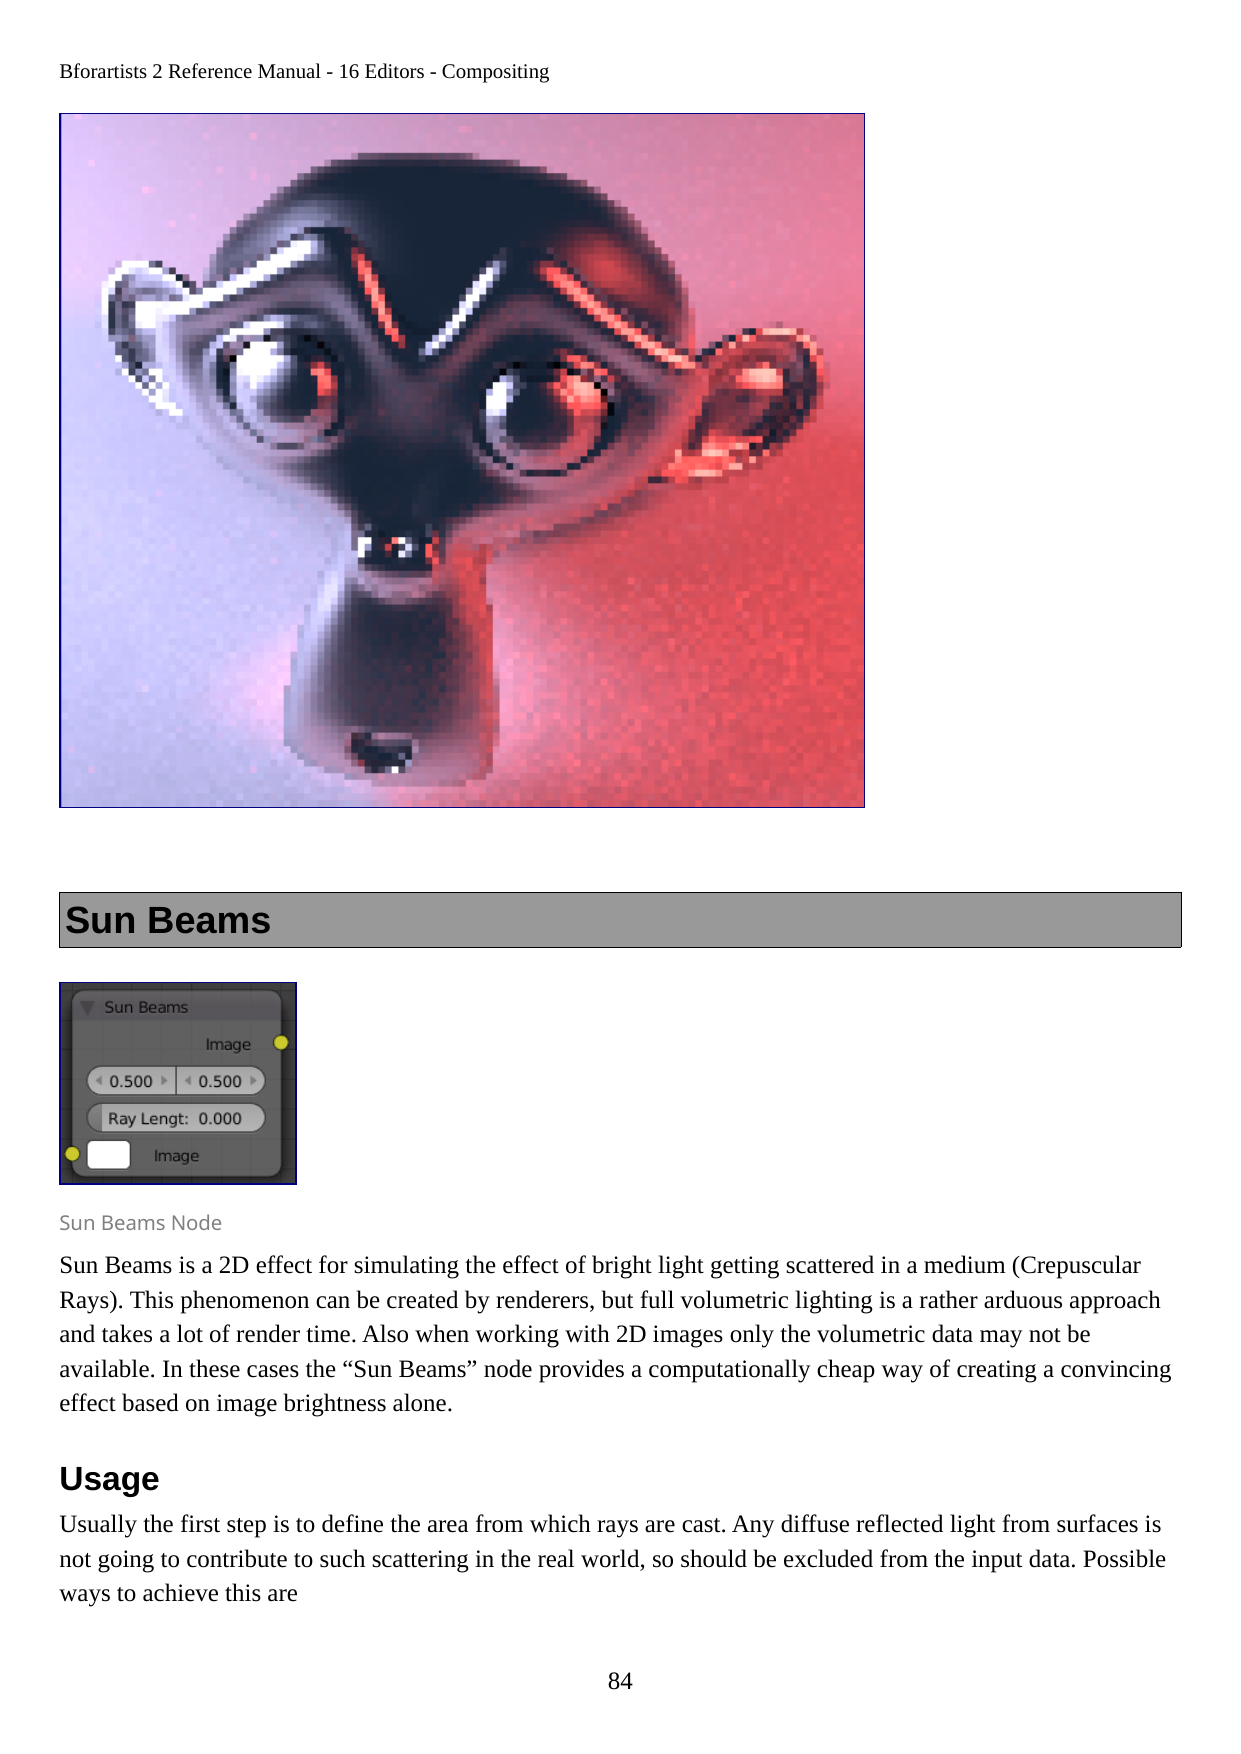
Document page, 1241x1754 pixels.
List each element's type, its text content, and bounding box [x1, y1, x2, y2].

picture [61, 114, 864, 807]
subtitle Usage [59, 1458, 1181, 1497]
text Sun Beams Node [59, 1205, 1181, 1236]
table_header Sun Beams [60, 893, 1181, 947]
text Usually the first step is to define the area from which rays are cast. Any diffuse reflected light from surfaces is not going to contribute to such scattering in the real world, so should be excluded from the input data. Possible ways to achieve this are [59, 1509, 1181, 1607]
picture [61, 983, 295, 1183]
text Sun Beams is a 2D effect for simulating the effect of bright light getting scattered in a medium (Crepuscular Rays). This phenomenon can be created by renderers, but full volumetric lighting is a rather arduous approach and takes a lot of render time. Also when working with 2D images only the volumetric data may not be available. In these cases the “Sun Beams” node provides a computationally cheap way of creating a convincing effect based on image brightness alone. [59, 1251, 1181, 1417]
